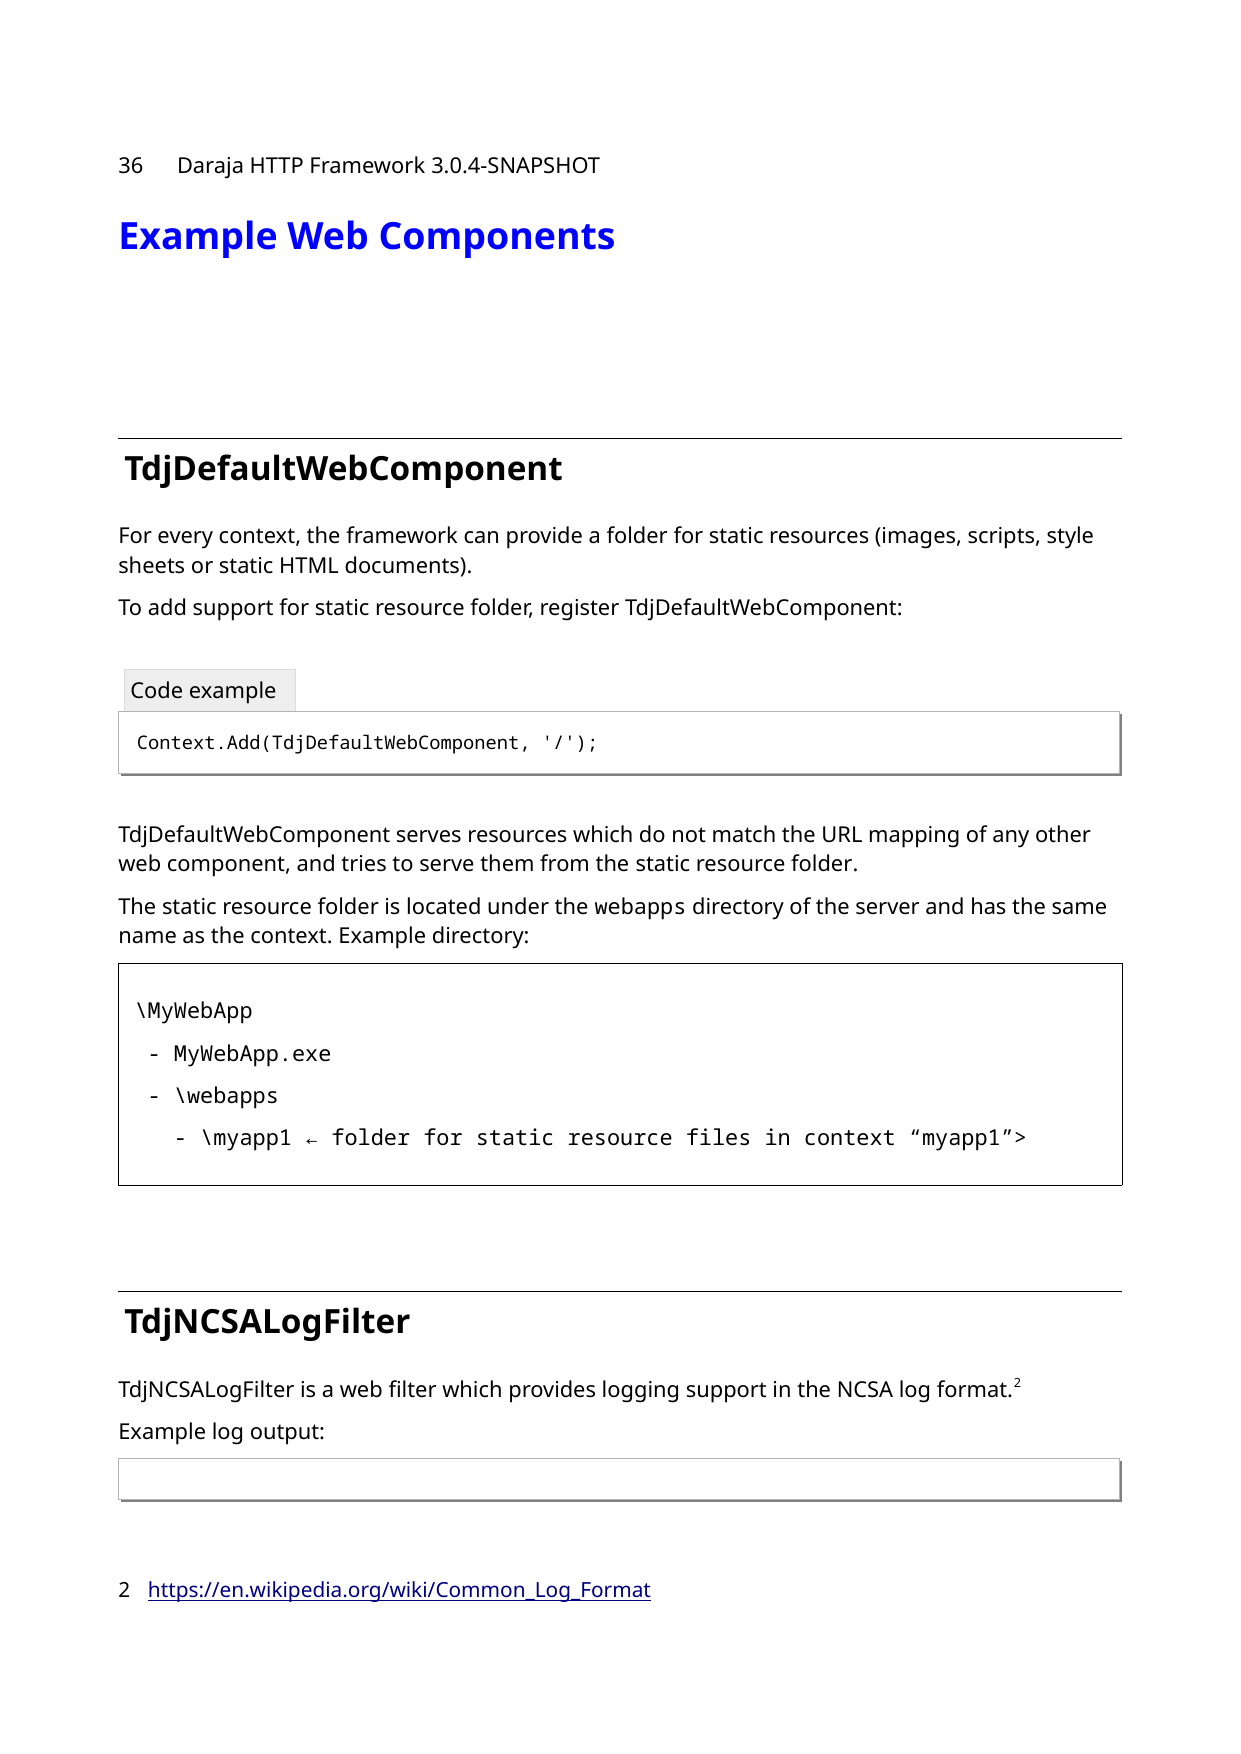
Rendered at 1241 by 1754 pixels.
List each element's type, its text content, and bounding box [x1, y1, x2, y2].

text To add support for static resource folder, register TdjDefaultWebComponent: [118, 592, 1122, 622]
text Context.Add(TdjDefaultWebComponent, '/'); [119, 712, 1119, 773]
text TdjNCSALogFilter is a web filter which provides logging support in the NCSA log format. [118, 1374, 1122, 1403]
subtitle TdjDefaultWebComponent [118, 439, 1122, 496]
text - \webapps [119, 1077, 1122, 1110]
text - \myapp1 ← folder for static resource files in context “myapp1”> [119, 1119, 1122, 1185]
text Example log output: [118, 1416, 1122, 1446]
subtitle TdjNCSALogFilter [118, 1292, 1122, 1349]
text Code example [125, 670, 295, 711]
text \MyWebApp [119, 964, 1122, 1025]
text https://en.wikipedia.org/wiki/Common_Log_Format [118, 1576, 1122, 1604]
text TdjDefaultWebComponent serves resources which do not match the URL mapping of any other web component, and tries to serve them from the static resource folder. [118, 818, 1122, 878]
subtitle Example Web Components [118, 209, 1122, 260]
text - MyWebApp.exe [119, 1035, 1122, 1068]
text For every context, the framework can provide a folder for static resources (images, scripts, style sheets or static HTML documents). [118, 520, 1122, 579]
text The static resource folder is located under the webapps directory of the server and has the same name as the context. Example directory: [118, 891, 1122, 950]
